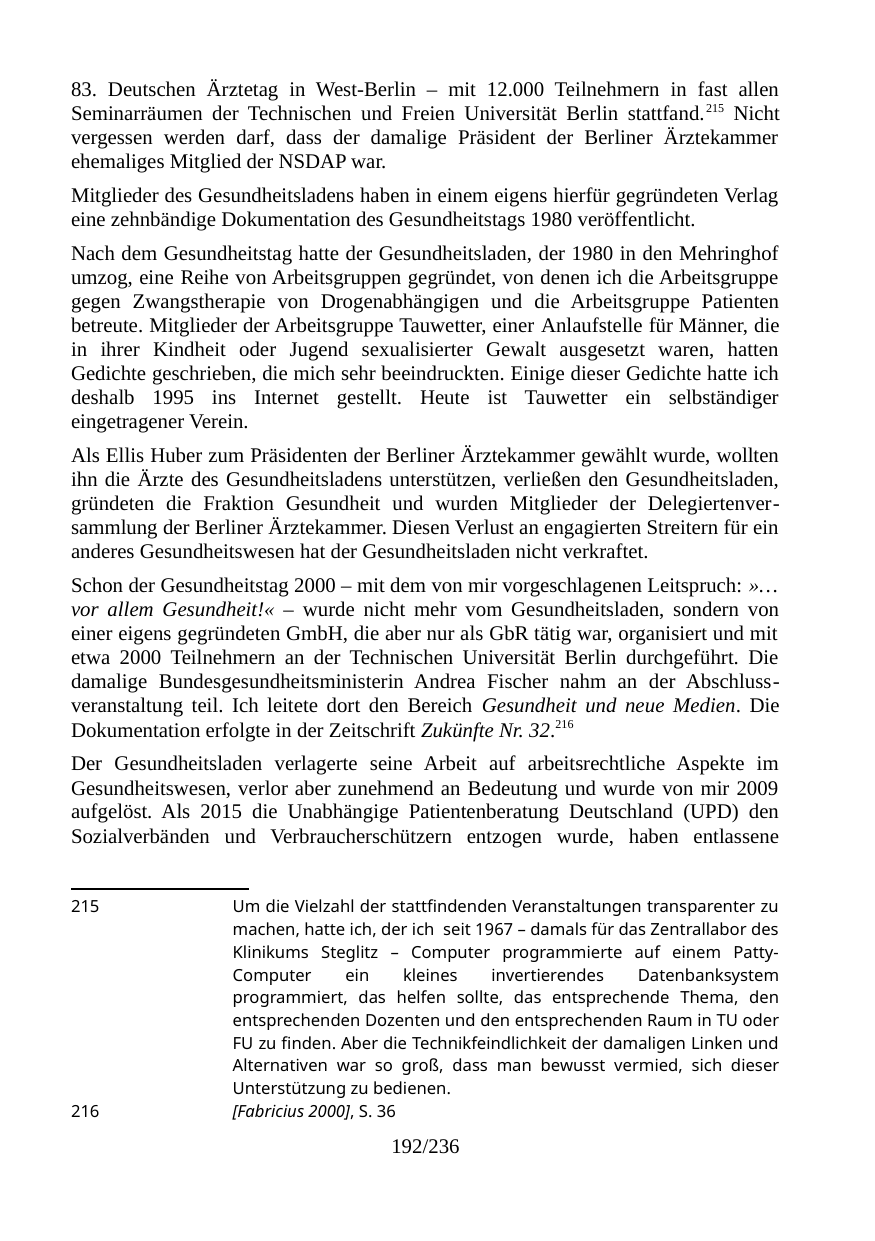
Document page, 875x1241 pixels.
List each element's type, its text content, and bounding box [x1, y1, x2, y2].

text Als Ellis Huber zum Präsidenten der Berliner Ärztekammer gewählt wurde, wollten ihn die Ärzte des Gesundheitsladens unterstützen, verließen den Gesundheitsladen, gründeten die Fraktion Gesundheit und wurden Mitglieder der Delegiertenver­sammlung der Berliner Ärztekammer. Diesen Verlust an engagierten Streitern für ein anderes Gesundheitswesen hat der Gesundheitsladen nicht verkraftet. [71, 443, 779, 563]
text Nach dem Gesundheitstag hatte der Gesundheitsladen, der 1980 in den Mehringhof umzog, eine Reihe von Arbeitsgruppen gegründet, von denen ich die Arbeitsgruppe gegen Zwangstherapie von Drogenabhängigen und die Arbeitsgruppe Patienten betreute. Mitglieder der Arbeitsgruppe Tauwetter, einer Anlaufstelle für Männer, die in ihrer Kindheit oder Jugend sexualisierter Gewalt ausgesetzt waren, hatten Gedichte geschrieben, die mich sehr beeindruckten. Einige dieser Gedichte hatte ich deshalb 1995 ins Internet gestellt. Heute ist Tauwetter ein selbständiger eingetragener Verein. [71, 241, 779, 433]
text 83. Deutschen Ärztetag in West-Berlin – mit 12.000 Teilnehmern in fast allen Seminarräumen der Technischen und Freien Universität Berlin stattfand. Nicht vergessen werden darf, dass der damalige Präsident der Berliner Ärztekammer ehemaliges Mitglied der NSDAP war. [71, 77, 779, 173]
text Um die Vielzahl der stattfindenden Veranstaltungen transparenter zu machen, hatte ich, der ich seit 1967 – damals für das Zentrallabor des Klinikums Steglitz – Computer programmierte auf einem Patty-Computer ein kleines invertierendes Datenbanksystem programmiert, das helfen sollte, das entsprechende Thema, den entsprechenden Dozenten und den entsprechenden Raum in TU oder FU zu finden. Aber die Technikfeindlichkeit der damaligen Linken und Alternativen war so groß, dass man bewusst vermied, sich dieser Unterstützung zu bedienen. [71, 895, 779, 1099]
text Mitglieder des Gesundheitsladens haben in einem eigens hierfür gegründeten Verlag eine zehnbändige Dokumentation des Gesundheitstags 1980 veröffentlicht. [71, 183, 779, 231]
text [Fabricius 2000], S. 36 [71, 1099, 779, 1122]
text Der Gesundheitsladen verlagerte seine Arbeit auf arbeitsrechtliche Aspekte im Gesundheitswesen, verlor aber zunehmend an Bedeutung und wurde von mir 2009 aufgelöst. Als 2015 die Unabhängige Patientenberatung Deutschland (UPD) den Sozialverbänden und Verbraucherschützern entzogen wurde, haben entlassene [71, 751, 779, 848]
text Schon der Gesundheitstag 2000 – mit dem von mir vorgeschlagenen Leitspruch: »… vor allem Gesundheit!« – wurde nicht mehr vom Gesundheitsladen, sondern von einer eigens gegründeten GmbH, die aber nur als GbR tätig war, organisiert und mit etwa 2000 Teilnehmern an der Technischen Universität Berlin durchgeführt. Die damalige Bundesgesundheitsministerin Andrea Fischer nahm an der Abschluss­veranstaltung teil. Ich leitete dort den Bereich Gesundheit und neue Medien. Die Dokumentation erfolgte in der Zeitschrift Zukünfte Nr. 32. [71, 573, 779, 742]
